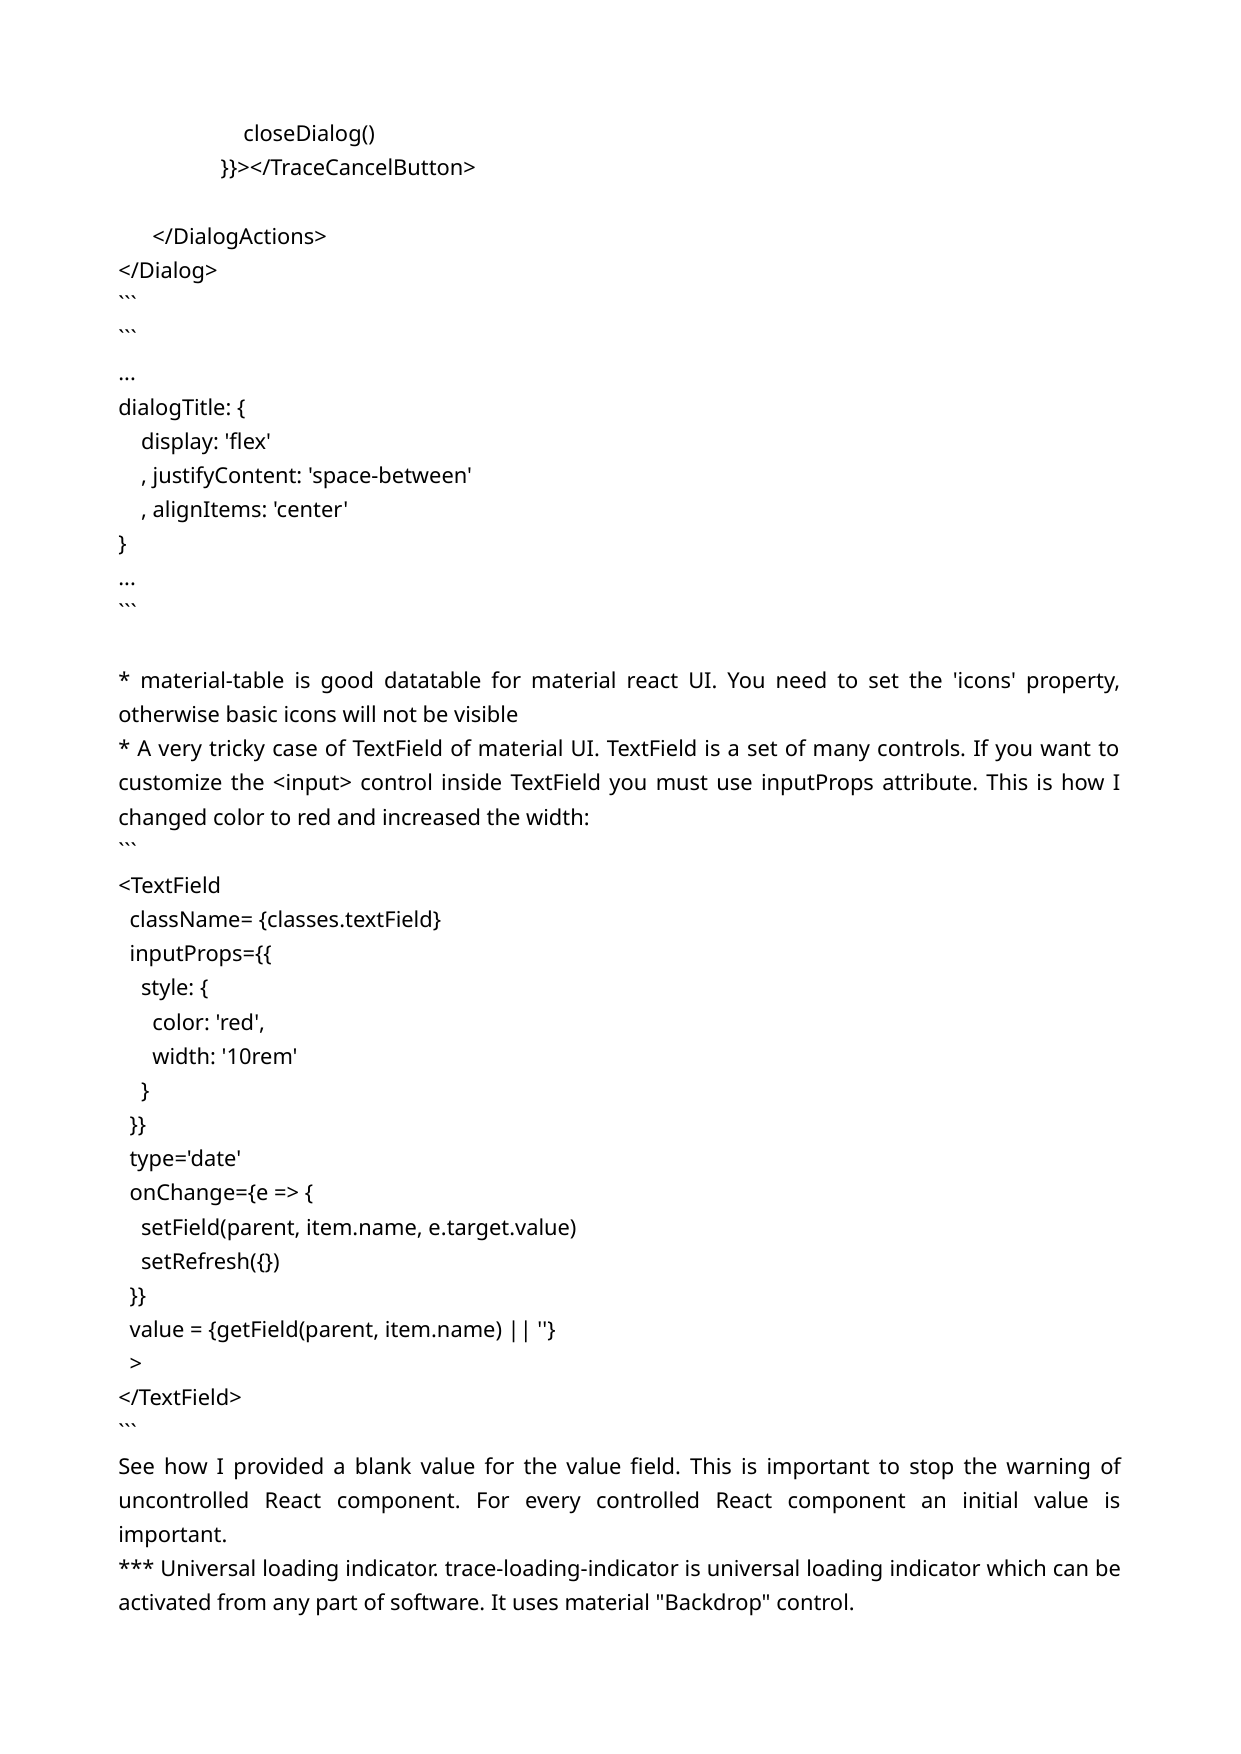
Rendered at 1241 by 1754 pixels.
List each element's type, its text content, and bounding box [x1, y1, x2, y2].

text }} [118, 1109, 1122, 1139]
text } [118, 1075, 1122, 1104]
text display: 'flex' [118, 426, 1122, 455]
text inputProps={{ [118, 938, 1122, 968]
text </TextField> [118, 1382, 1122, 1412]
text width: '10rem' [118, 1041, 1122, 1070]
text type='date' [118, 1143, 1122, 1173]
text * material-table is good datatable for material react UI. You need to set the 'icons' property, otherwise basic icons will not be visible [118, 665, 1122, 729]
text setRefresh({}) [118, 1246, 1122, 1275]
text ``` [118, 836, 1122, 865]
text }}></TraceCancelButton> [118, 152, 1122, 182]
text </Dialog> [118, 255, 1122, 284]
text ``` [118, 323, 1122, 353]
text See how I provided a blank value for the value field. This is important to stop the warning of uncontrolled React component. For every controlled React component an initial value is important. [118, 1451, 1122, 1549]
text className= {classes.textField} [118, 904, 1122, 934]
text <TextField [118, 870, 1122, 899]
text , alignItems: 'center' [118, 494, 1122, 524]
text ``` [118, 1416, 1122, 1446]
text , justifyContent: 'space-between' [118, 460, 1122, 489]
text dialogTitle: { [118, 391, 1122, 421]
text closeDialog() [118, 118, 1122, 148]
text }} [118, 1280, 1122, 1309]
text ... [118, 357, 1122, 387]
text color: 'red', [118, 1006, 1122, 1036]
text ... [118, 562, 1122, 592]
text style: { [118, 972, 1122, 1002]
text ``` [118, 596, 1122, 626]
text setField(parent, item.name, e.target.value) [118, 1211, 1122, 1241]
text } [118, 528, 1122, 558]
text onChange={e => { [118, 1177, 1122, 1207]
text </DialogActions> [118, 221, 1122, 250]
text *** Universal loading indicator. trace-loading-indicator is universal loading indicator which can be activated from any part of software. It uses material "Backdrop" control. [118, 1553, 1122, 1617]
text value = {getField(parent, item.name) || ''} [118, 1314, 1122, 1344]
text ``` [118, 289, 1122, 319]
text * A very tricky case of TextField of material UI. TextField is a set of many controls. If you want to customize the <input> control inside TextField you must use inputProps attribute. This is how I changed color to red and increased the width: [118, 733, 1122, 831]
text > [118, 1348, 1122, 1378]
